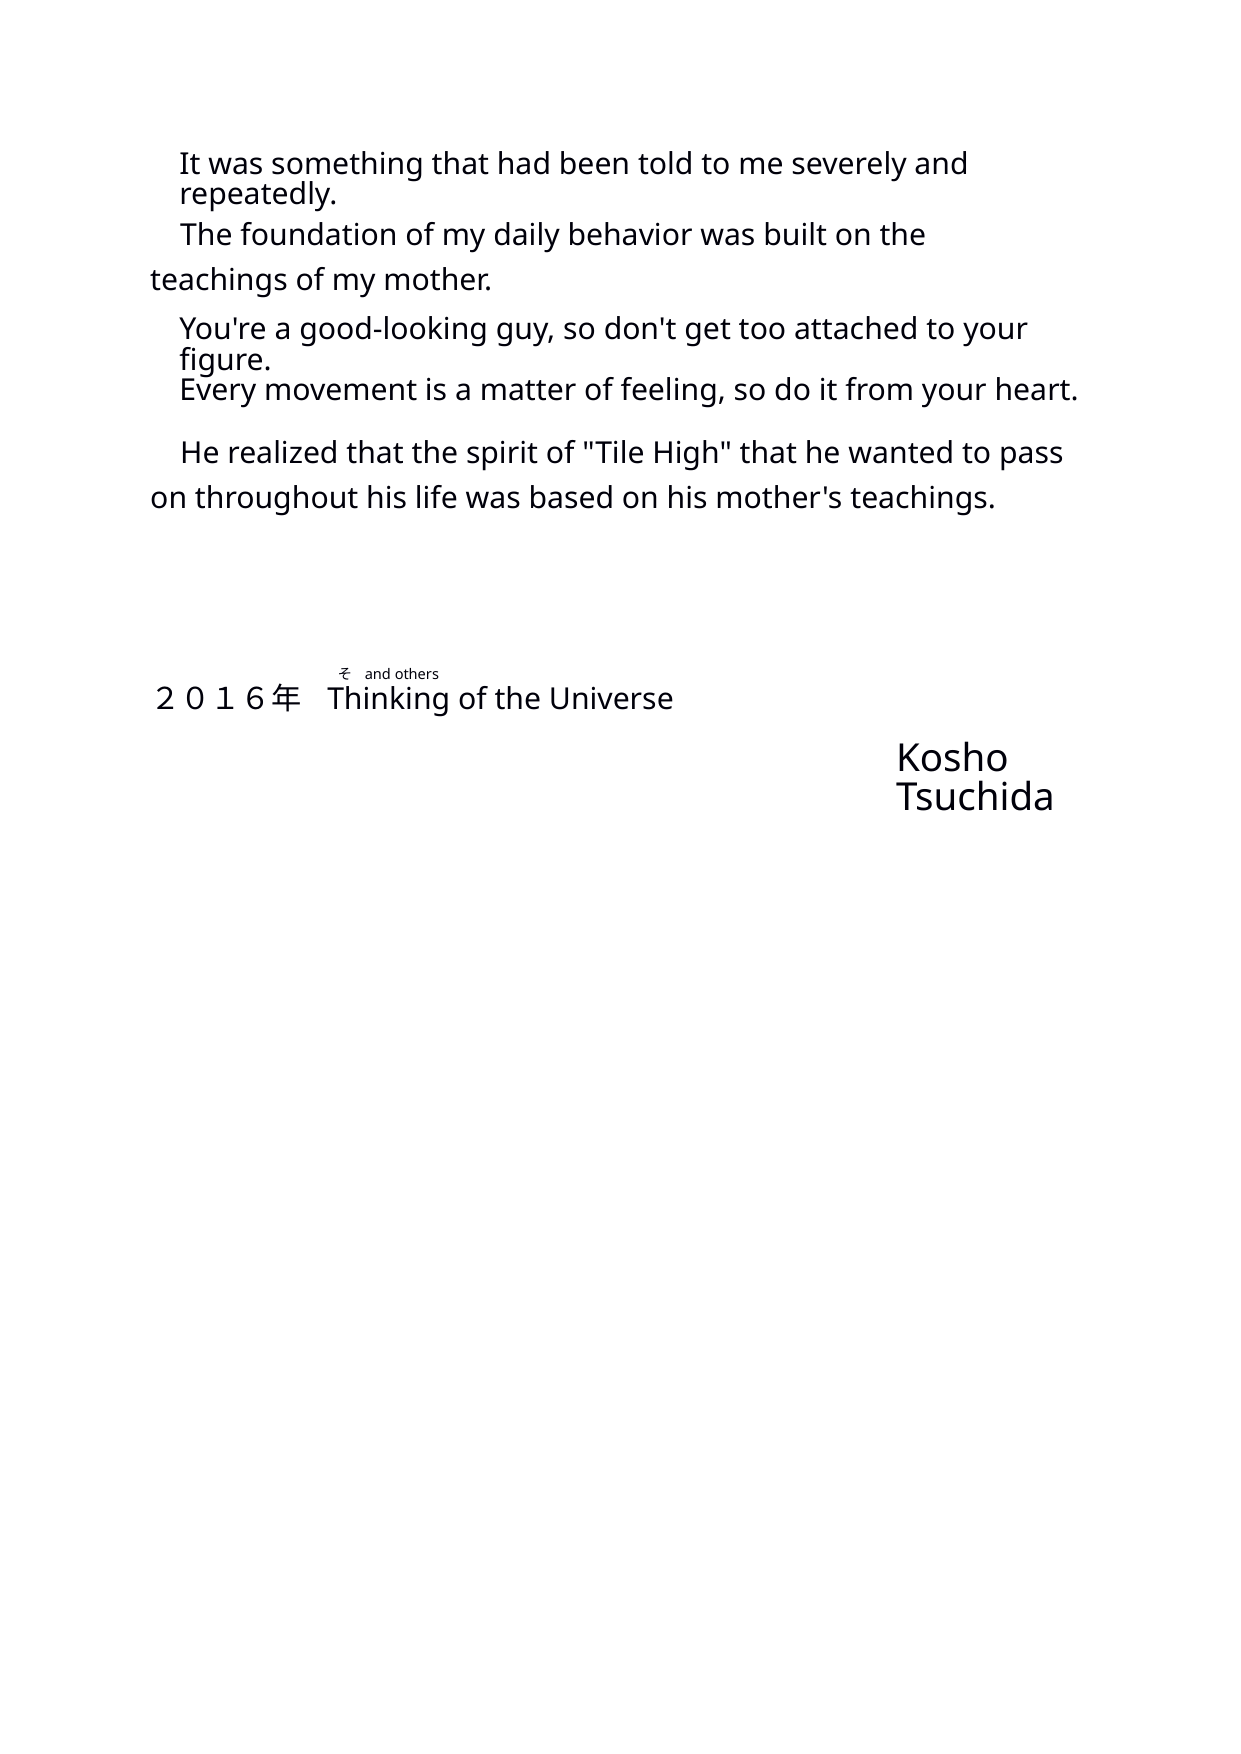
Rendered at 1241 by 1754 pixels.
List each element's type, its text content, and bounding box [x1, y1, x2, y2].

text You're a good-looking guy, so don't get too attached to your figure. [179, 316, 1090, 376]
text It was something that had been told to me severely and repeatedly. [179, 150, 1090, 211]
text そ and others [337, 668, 1090, 682]
text Kosho Tsuchida [896, 740, 1090, 818]
text Every movement is a matter of feeling, so do it from your heart. [179, 376, 1090, 406]
text ２０１６年 Thinking of the Universe [150, 686, 1090, 716]
text He realized that the spirit of "Tile High" that he wanted to pass on throughout his life was based on his mother's teachings. [150, 429, 1079, 517]
text The foundation of my daily behavior was built on the teachings of my mother. [150, 211, 1064, 299]
